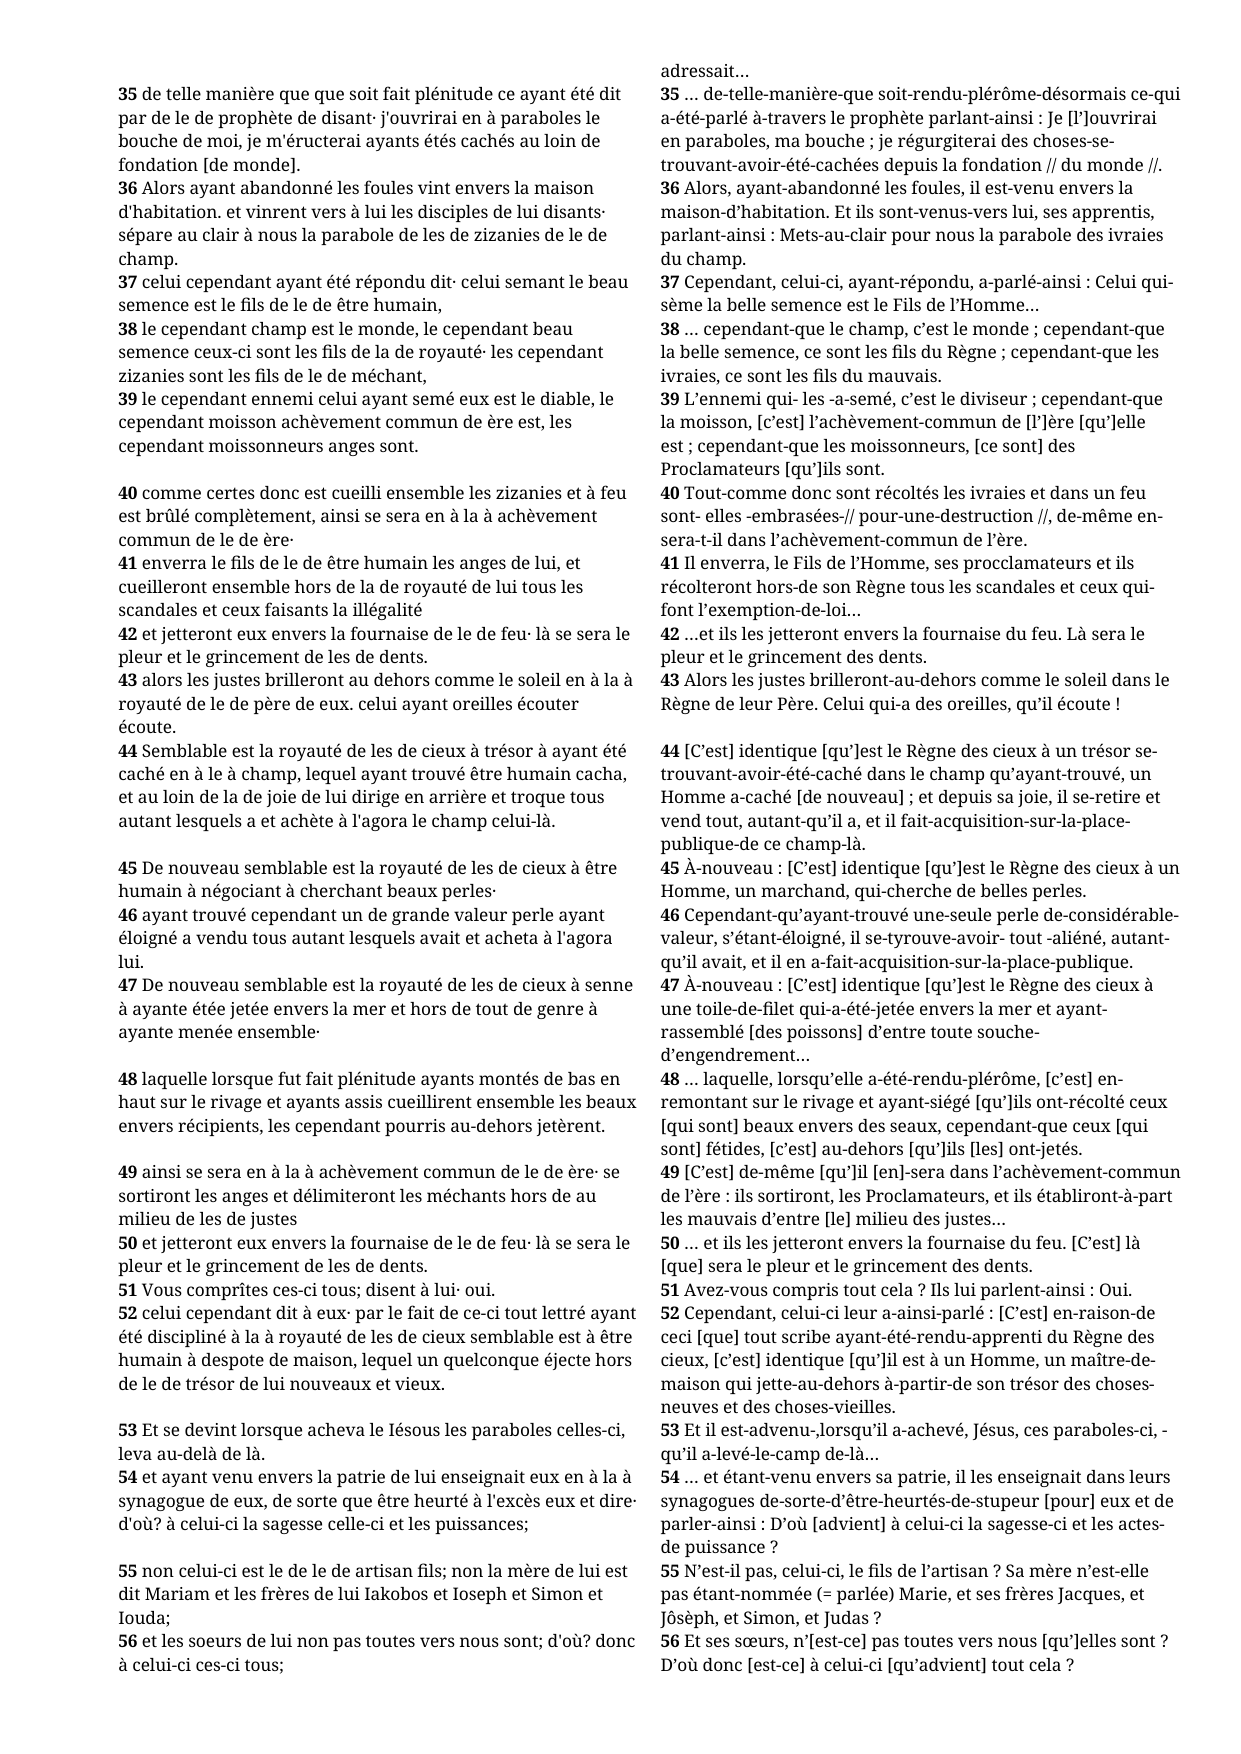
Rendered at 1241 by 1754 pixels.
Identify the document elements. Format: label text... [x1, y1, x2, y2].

table_cell 36 Alors ayant abandonné les foules vint envers la maison d'habitation. et vinrent vers à lui les disciples de lui disants· sépare au clair à nous la parabole de les de zizanies de le de champ. [118, 176, 639, 270]
table_cell 52 Cependant, celui-ci leur a-ainsi-parlé : [C’est] en-raison-de ceci [que] tout scribe ayant-été-rendu-apprenti du Règne des cieux, [c’est] identique [qu’]il est à un Homme, un maître-de-maison qui jette-au-dehors à-partir-de son trésor des choses-neuves et des choses-vieilles. [660, 1301, 1181, 1418]
table_cell 46 Cependant-qu’ayant-trouvé une-seule perle de-considérable-valeur, s’étant-éloigné, il se-tyrouve-avoir- tout -aliéné, autant-qu’il avait, et il en a-fait-acquisition-sur-la-place-publique. [660, 903, 1181, 973]
table_cell [639, 317, 660, 387]
table_cell 54 … et étant-venu envers sa patrie, il les enseignait dans leurs synagogues de-sorte-d’être-heurtés-de-stupeur [pour] eux et de parler-ainsi : D’où [advient] à celui-ci la sagesse-ci et les actes-de puissance ? [660, 1465, 1181, 1559]
table_cell 49 ainsi se sera en à la à achèvement commun de le de ère· se sortiront les anges et délimiteront les méchants hors de au milieu de les de justes [118, 1161, 639, 1231]
table_cell 46 ayant trouvé cependant un de grande valeur perle ayant éloigné a vendu tous autant lesquels avait et acheta à l'agora lui. [118, 903, 639, 973]
table_cell 36 Alors, ayant-abandonné les foules, il est-venu envers la maison-d’habitation. Et ils sont-venus-vers lui, ses apprentis, parlant-ainsi : Mets-au-clair pour nous la parabole des ivraies du champ. [660, 176, 1181, 270]
table_cell [639, 1231, 660, 1278]
table_cell 45 De nouveau semblable est la royauté de les de cieux à être humain à négociant à cherchant beaux perles· [118, 856, 639, 903]
table_cell 51 Vous comprîtes ces-ci tous; disent à lui· oui. [118, 1278, 639, 1301]
table_cell 42 …et ils les jetteront envers la fournaise du feu. Là sera le pleur et le grincement des dents. [660, 622, 1181, 668]
table_cell [639, 59, 660, 82]
table_cell 53 Et se devint lorsque acheva le Iésous les paraboles celles-ci, leva au-delà de là. [118, 1419, 639, 1465]
table_cell 42 et jetteront eux envers la fournaise de le de feu· là se sera le pleur et le grincement de les de dents. [118, 622, 639, 668]
table_cell [639, 1465, 660, 1559]
table_cell 44 Semblable est la royauté de les de cieux à trésor à ayant été caché en à le à champ, lequel ayant trouvé être humain cacha, et au loin de la de joie de lui dirige en arrière et troque tous autant lesquels a et achète à l'agora le champ celui-là. [118, 739, 639, 856]
table_cell 38 le cependant champ est le monde, le cependant beau semence ceux-ci sont les fils de la de royauté· les cependant zizanies sont les fils de le de méchant, [118, 317, 639, 387]
table_cell 43 Alors les justes brilleront-au-dehors comme le soleil dans le Règne de leur Père. Celui qui-a des oreilles, qu’il écoute ! [660, 669, 1181, 739]
table_cell 40 Tout-comme donc sont récoltés les ivraies et dans un feu sont- elles -embrasées-// pour-une-destruction //, de-même en-sera-t-il dans l’achèvement-commun de l’ère. [660, 481, 1181, 551]
table_cell 41 Il enverra, le Fils de l’Homme, ses procclamateurs et ils récolteront hors-de son Règne tous les scandales et ceux qui-font l’exemption-de-loi… [660, 551, 1181, 622]
table_cell [639, 1161, 660, 1231]
table_cell [639, 622, 660, 668]
table_cell 34 [C’est] tout ceci [qu’]il a-adressé, Jésus, en paraboles, aux foules, et sans parabole, [ce] n’[est] rien-du-tout [qu’]il leur adressait… [660, 59, 1181, 82]
table_cell [639, 176, 660, 270]
table_cell 48 laquelle lorsque fut fait plénitude ayants montés de bas en haut sur le rivage et ayants assis cueillirent ensemble les beaux envers récipients, les cependant pourris au-dehors jetèrent. [118, 1067, 639, 1161]
table_cell 40 comme certes donc est cueilli ensemble les zizanies et à feu est brûlé complètement, ainsi se sera en à la à achèvement commun de le de ère· [118, 481, 639, 551]
table_cell [639, 1629, 660, 1676]
table_cell [639, 973, 660, 1067]
table_cell 44 [C’est] identique [qu’]est le Règne des cieux à un trésor se-trouvant-avoir-été-caché dans le champ qu’ayant-trouvé, un Homme a-caché [de nouveau] ; et depuis sa joie, il se-retire et vend tout, autant-qu’il a, et il fait-acquisition-sur-la-place-publique-de ce champ-là. [660, 739, 1181, 856]
table_cell 35 … de-telle-manière-que soit-rendu-plérôme-désormais ce-qui a-été-parlé à-travers le prophète parlant-ainsi : Je [l’]ouvrirai en paraboles, ma bouche ; je régurgiterai des choses-se-trouvant-avoir-été-cachées depuis la fondation // du monde //. [660, 83, 1181, 176]
table_cell 50 … et ils les jetteront envers la fournaise du feu. [C’est] là [que] sera le pleur et le grincement des dents. [660, 1231, 1181, 1278]
table_cell [639, 1419, 660, 1465]
table_cell 56 Et ses sœurs, n’[est-ce] pas toutes vers nous [qu’]elles sont ? D’où donc [est-ce] à celui-ci [qu’advient] tout cela ? [660, 1629, 1181, 1676]
table_cell 37 Cependant, celui-ci, ayant-répondu, a-parlé-ainsi : Celui qui-sème la belle semence est le Fils de l’Homme… [660, 270, 1181, 317]
table_cell [639, 481, 660, 551]
table_cell 45 À-nouveau : [C’est] identique [qu’]est le Règne des cieux à un Homme, un marchand, qui-cherche de belles perles. [660, 856, 1181, 903]
table_cell 47 De nouveau semblable est la royauté de les de cieux à senne à ayante étée jetée envers la mer et hors de tout de genre à ayante menée ensemble· [118, 973, 639, 1067]
table_cell 38 … cependant-que le champ, c’est le monde ; cependant-que la belle semence, ce sont les fils du Règne ; cependant-que les ivraies, ce sont les fils du mauvais. [660, 317, 1181, 387]
table_cell 51 Avez-vous compris tout cela ? Ils lui parlent-ainsi : Oui. [660, 1278, 1181, 1301]
table_cell [639, 1067, 660, 1161]
table_cell 35 de telle manière que que soit fait plénitude ce ayant été dit par de le de prophète de disant· j'ouvrirai en à paraboles le bouche de moi, je m'éructerai ayants étés cachés au loin de fondation [de monde]. [118, 83, 639, 176]
table_cell 53 Et il est-advenu-,lorsqu’il a-achevé, Jésus, ces paraboles-ci, -qu’il a-levé-le-camp de-là… [660, 1419, 1181, 1465]
table_cell 48 … laquelle, lorsqu’elle a-été-rendu-plérôme, [c’est] en-remontant sur le rivage et ayant-siégé [qu’]ils ont-récolté ceux [qui sont] beaux envers des seaux, cependant-que ceux [qui sont] fétides, [c’est] au-dehors [qu’]ils [les] ont-jetés. [660, 1067, 1181, 1161]
table_cell 34 ces-ci tous bavarda le Iésous en à paraboles à les à foules et séparément de parabole aucun bavardait à eux, [118, 59, 639, 82]
table_cell 47 À-nouveau : [C’est] identique [qu’]est le Règne des cieux à une toile-de-filet qui-a-été-jetée envers la mer et ayant-rassemblé [des poissons] d’entre toute souche-d’engendrement… [660, 973, 1181, 1067]
table_cell 56 et les soeurs de lui non pas toutes vers nous sont; d'où? donc à celui-ci ces-ci tous; [118, 1629, 639, 1676]
table_cell [639, 669, 660, 739]
table_cell [639, 1278, 660, 1301]
table_cell 55 N’est-il pas, celui-ci, le fils de l’artisan ? Sa mère n’est-elle pas étant-nommée (= parlée) Marie, et ses frères Jacques, et Jôsèph, et Simon, et Judas ? [660, 1559, 1181, 1629]
table_cell 50 et jetteront eux envers la fournaise de le de feu· là se sera le pleur et le grincement de les de dents. [118, 1231, 639, 1278]
table_cell [639, 387, 660, 481]
table_cell [639, 270, 660, 317]
table_cell 54 et ayant venu envers la patrie de lui enseignait eux en à la à synagogue de eux, de sorte que être heurté à l'excès eux et dire· d'où? à celui-ci la sagesse celle-ci et les puissances; [118, 1465, 639, 1559]
table_cell 39 le cependant ennemi celui ayant semé eux est le diable, le cependant moisson achèvement commun de ère est, les cependant moissonneurs anges sont. [118, 387, 639, 481]
table_cell 37 celui cependant ayant été répondu dit· celui semant le beau semence est le fils de le de être humain, [118, 270, 639, 317]
table_cell [639, 739, 660, 856]
table_cell [639, 1301, 660, 1418]
table_cell 41 enverra le fils de le de être humain les anges de lui, et cueilleront ensemble hors de la de royauté de lui tous les scandales et ceux faisants la illégalité [118, 551, 639, 622]
table_cell 39 L’ennemi qui- les -a-semé, c’est le diviseur ; cependant-que la moisson, [c’est] l’achèvement-commun de [l’]ère [qu’]elle est ; cependant-que les moissonneurs, [ce sont] des Proclamateurs [qu’]ils sont. [660, 387, 1181, 481]
table_cell 43 alors les justes brilleront au dehors comme le soleil en à la à royauté de le de père de eux. celui ayant oreilles écouter écoute. [118, 669, 639, 739]
table_cell 49 [C’est] de-même [qu’]il [en]-sera dans l’achèvement-commun de l’ère : ils sortiront, les Proclamateurs, et ils établiront-à-part les mauvais d’entre [le] milieu des justes… [660, 1161, 1181, 1231]
table_cell [639, 856, 660, 903]
table_cell [639, 83, 660, 176]
table_cell [639, 903, 660, 973]
table_cell 55 non celui-ci est le de le de artisan fils; non la mère de lui est dit Mariam et les frères de lui Iakobos et Ioseph et Simon et Iouda; [118, 1559, 639, 1629]
table_cell [639, 1559, 660, 1629]
table_cell 52 celui cependant dit à eux· par le fait de ce-ci tout lettré ayant été discipliné à la à royauté de les de cieux semblable est à être humain à despote de maison, lequel un quelconque éjecte hors de le de trésor de lui nouveaux et vieux. [118, 1301, 639, 1418]
table_cell [639, 551, 660, 622]
